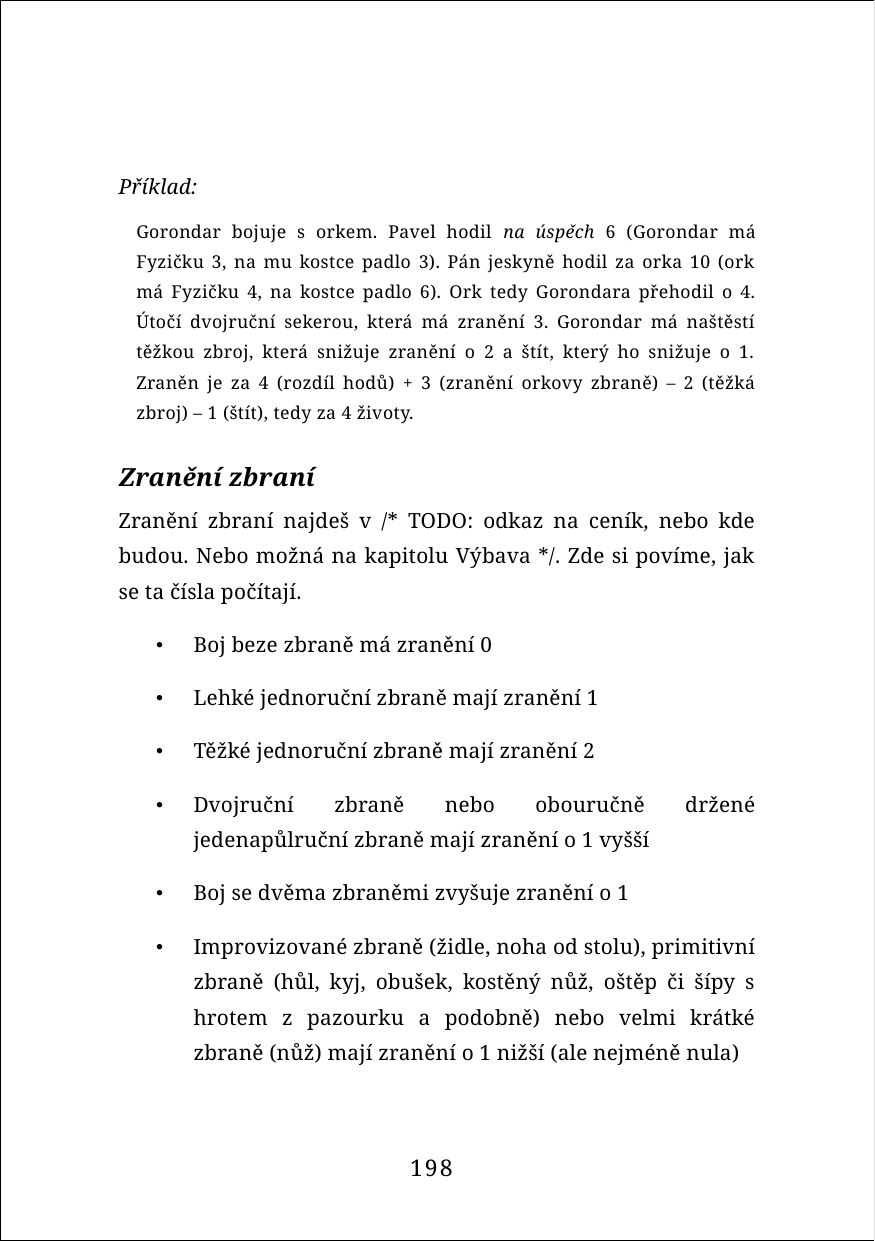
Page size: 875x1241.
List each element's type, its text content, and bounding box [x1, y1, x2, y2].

list Dvojruční zbraně nebo obouručně držené jedenapůlruční zbraně mají zranění o 1 vyšší [156, 790, 756, 854]
list Lehké jednoruční zbraně mají zranění 1 [156, 683, 756, 712]
text Zranění zbraní najdeš v /* TODO: odkaz na ceník, nebo kde budou. Nebo možná na kapitolu Výbava */. Zde si povíme, jak se ta čísla počítají. [118, 506, 756, 605]
text Gorondar bojuje s orkem. Pavel hodil na úspěch 6 (Gorondar má Fyzičku 3, na mu kostce padlo 3). Pán jeskyně hodil za orka 10 (ork má Fyzičku 4, na kostce padlo 6). Ork tedy Gorondara přehodil o 4. Útočí dvojruční sekerou, která má zranění 3. Gorondar má naštěstí těžkou zbroj, která snižuje zranění o 2 a štít, který ho snižuje o 1. Zraněn je za 4 (rozdíl hodů) + 3 (zranění orkovy zbraně) – 2 (těžká zbroj) – 1 (štít), tedy za 4 životy. [136, 219, 756, 424]
list Boj se dvěma zbraněmi zvyšuje zranění o 1 [156, 878, 756, 907]
text Příklad: [118, 172, 756, 200]
list Těžké jednoruční zbraně mají zranění 2 [156, 737, 756, 765]
subtitle Zranění zbraní [118, 460, 756, 494]
list Boj beze zbraně má zranění 0 [156, 630, 756, 658]
list Improvizované zbraně (židle, noha od stolu), primitivní zbraně (hůl, kyj, obušek, kostěný nůž, oštěp či šípy s hrotem z pazourku a podobně) nebo velmi krátké zbraně (nůž) mají zranění o 1 nižší (ale nejméně nula) [156, 932, 756, 1067]
